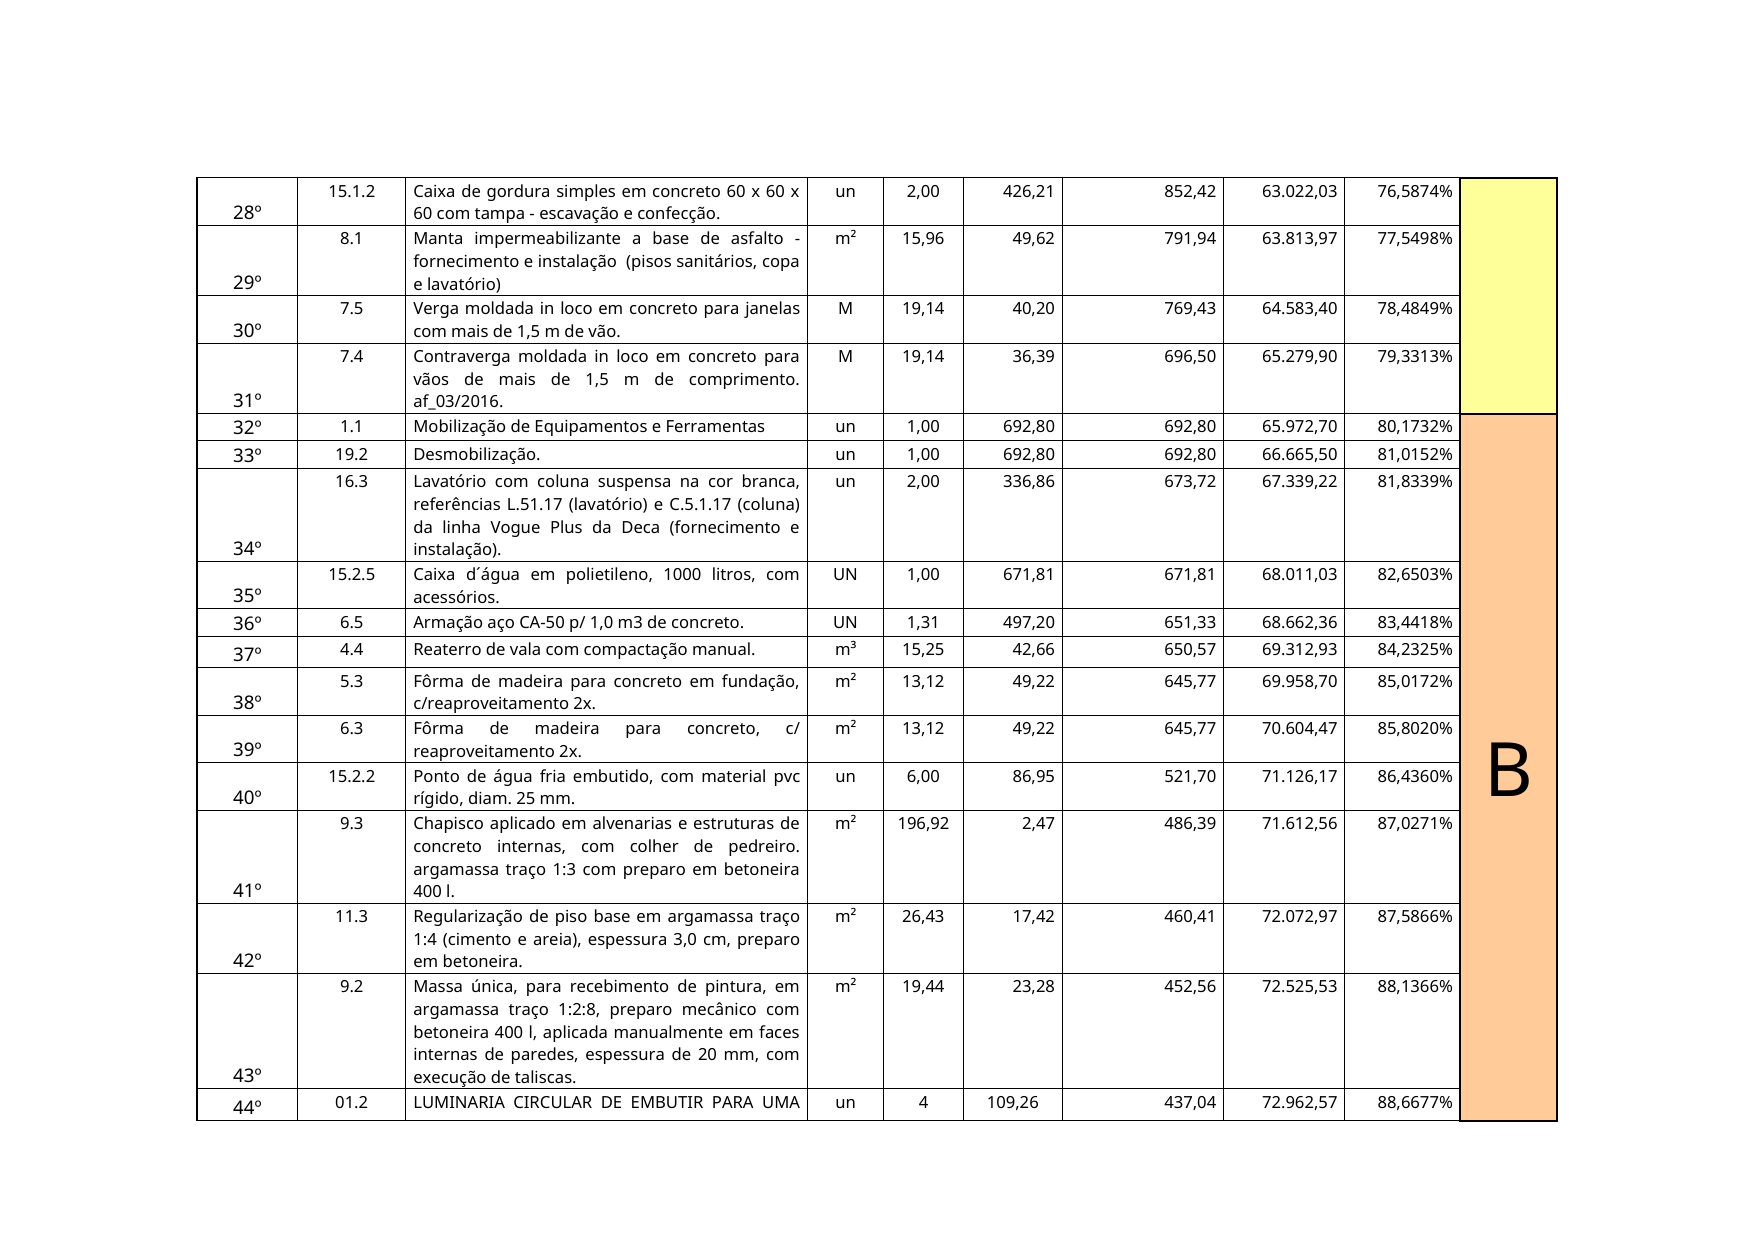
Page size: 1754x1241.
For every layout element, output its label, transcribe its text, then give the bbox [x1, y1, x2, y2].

table_cell 521,70 [1063, 763, 1223, 809]
table_cell 5.3 [298, 668, 405, 714]
table_cell 49,62 [964, 226, 1062, 295]
table_cell 80,1732% [1345, 414, 1459, 440]
table_cell 36,39 [964, 344, 1062, 413]
table_cell 86,4360% [1345, 763, 1459, 809]
table_cell UN [808, 609, 883, 636]
table_cell Chapisco aplicado em alvenarias e estruturas de concreto internas, com colher de pedreiro. argamassa traço 1:3 com preparo em betoneira 400 l. [406, 811, 807, 902]
table_cell 196,92 [884, 811, 963, 902]
table_cell un [808, 414, 883, 440]
table_cell 15.2.5 [298, 562, 405, 608]
table_cell 79,3313% [1345, 344, 1459, 413]
table_cell 1,31 [884, 609, 963, 636]
table_cell 645,77 [1063, 668, 1223, 714]
table_cell 35º [198, 562, 297, 608]
table_cell 19,44 [884, 974, 963, 1088]
table_cell 452,56 [1063, 974, 1223, 1088]
table_cell Massa única, para recebimento de pintura, em argamassa traço 1:2:8, preparo mecânico com betoneira 400 l, aplicada manualmente em faces internas de paredes, espessura de 20 mm, com execução de taliscas. [406, 974, 807, 1088]
table_cell 16.3 [298, 469, 405, 561]
table_cell 42,66 [964, 637, 1062, 667]
table_cell 38º [198, 668, 297, 714]
table_cell 68.662,36 [1224, 609, 1344, 636]
table_cell m² [808, 226, 883, 295]
table_cell Regularização de piso base em argamassa traço 1:4 (cimento e areia), espessura 3,0 cm, preparo em betoneira. [406, 904, 807, 973]
table_cell Caixa de gordura simples em concreto 60 x 60 x 60 com tampa - escavação e confecção. [406, 178, 807, 225]
table_cell 88,1366% [1345, 974, 1459, 1088]
table_cell 64.583,40 [1224, 296, 1344, 342]
table_cell 70.604,47 [1224, 716, 1344, 762]
table_cell m² [808, 716, 883, 762]
table_cell Fôrma de madeira para concreto em fundação, c/reaproveitamento 2x. [406, 668, 807, 714]
table_cell 81,8339% [1345, 469, 1459, 561]
table_cell m² [808, 904, 883, 973]
table_cell 68.011,03 [1224, 562, 1344, 608]
table_cell 19,14 [884, 296, 963, 342]
table_cell Mobilização de Equipamentos e Ferramentas [406, 414, 807, 440]
table_cell 78,4849% [1345, 296, 1459, 342]
table_cell 23,28 [964, 974, 1062, 1088]
table_cell [1461, 179, 1556, 413]
table_cell m² [808, 811, 883, 902]
table_cell 13,12 [884, 716, 963, 762]
table_cell 42º [198, 904, 297, 973]
table_cell 6.3 [298, 716, 405, 762]
table_cell 65.279,90 [1224, 344, 1344, 413]
table_cell 41º [198, 811, 297, 902]
table_cell 9.2 [298, 974, 405, 1088]
table_cell 76,5874% [1345, 178, 1459, 225]
table_cell 645,77 [1063, 716, 1223, 762]
table_cell 71.126,17 [1224, 763, 1344, 809]
table_cell 86,95 [964, 763, 1062, 809]
table_cell m² [808, 668, 883, 714]
table_cell 34º [198, 469, 297, 561]
table_cell 1.1 [298, 414, 405, 440]
table_cell un [808, 763, 883, 809]
table_cell 87,0271% [1345, 811, 1459, 902]
table_cell 673,72 [1063, 469, 1223, 561]
table_cell 11.3 [298, 904, 405, 973]
table_cell 69.958,70 [1224, 668, 1344, 714]
table_cell 692,80 [964, 441, 1062, 468]
table_cell Verga moldada in loco em concreto para janelas com mais de 1,5 m de vão. [406, 296, 807, 342]
table_cell 83,4418% [1345, 609, 1459, 636]
table_cell B [1461, 415, 1556, 1120]
table_cell Ponto de água fria embutido, com material pvc rígido, diam. 25 mm. [406, 763, 807, 809]
table_cell 29º [198, 226, 297, 295]
table_cell 43º [198, 974, 297, 1088]
table_cell 85,0172% [1345, 668, 1459, 714]
table_cell 15.2.2 [298, 763, 405, 809]
table_cell 1,00 [884, 562, 963, 608]
table_cell 1,00 [884, 414, 963, 440]
table_cell 696,50 [1063, 344, 1223, 413]
table_cell 336,86 [964, 469, 1062, 561]
table_cell 671,81 [1063, 562, 1223, 608]
table_cell Caixa d´água em polietileno, 1000 litros, com acessórios. [406, 562, 807, 608]
table_cell 2,00 [884, 469, 963, 561]
table_cell 671,81 [964, 562, 1062, 608]
table_cell Fôrma de madeira para concreto, c/ reaproveitamento 2x. [406, 716, 807, 762]
table_cell 77,5498% [1345, 226, 1459, 295]
table_cell 6,00 [884, 763, 963, 809]
table_cell 32º [198, 414, 297, 440]
table_cell 63.022,03 [1224, 178, 1344, 225]
table_cell 40,20 [964, 296, 1062, 342]
table_cell UN [808, 562, 883, 608]
table_cell 31º [198, 344, 297, 413]
table_cell 692,80 [964, 414, 1062, 440]
table_cell 82,6503% [1345, 562, 1459, 608]
table_cell 66.665,50 [1224, 441, 1344, 468]
table_cell 67.339,22 [1224, 469, 1344, 561]
table_cell 49,22 [964, 668, 1062, 714]
table_cell 19.2 [298, 441, 405, 468]
table_cell 769,43 [1063, 296, 1223, 342]
table_cell 30º [198, 296, 297, 342]
table_cell 650,57 [1063, 637, 1223, 667]
table_cell 852,42 [1063, 178, 1223, 225]
table_cell 19,14 [884, 344, 963, 413]
table_cell 65.972,70 [1224, 414, 1344, 440]
table_cell 486,39 [1063, 811, 1223, 902]
table_cell un [808, 469, 883, 561]
table_cell 72.525,53 [1224, 974, 1344, 1088]
table_cell Desmobilização. [406, 441, 807, 468]
table_cell 72.962,57 [1224, 1089, 1344, 1120]
table_cell 15.1.2 [298, 178, 405, 225]
table_cell Armação aço CA-50 p/ 1,0 m3 de concreto. [406, 609, 807, 636]
table_cell 426,21 [964, 178, 1062, 225]
table_cell un [808, 178, 883, 225]
table_cell 28º [198, 178, 297, 225]
table_cell M [808, 344, 883, 413]
table_cell 01.2 [298, 1089, 405, 1120]
table_cell 13,12 [884, 668, 963, 714]
table_cell un [808, 1089, 883, 1120]
table_cell 7.5 [298, 296, 405, 342]
table_cell 33º [198, 441, 297, 468]
table_cell 791,94 [1063, 226, 1223, 295]
table_cell 37º [198, 637, 297, 667]
table_cell 88,6677% [1345, 1089, 1459, 1120]
table_cell 692,80 [1063, 441, 1223, 468]
table_cell 109,26 [964, 1089, 1062, 1120]
table_cell M [808, 296, 883, 342]
table_cell m² [808, 974, 883, 1088]
table_cell 8.1 [298, 226, 405, 295]
table_cell 651,33 [1063, 609, 1223, 636]
table_cell un [808, 441, 883, 468]
table_cell 49,22 [964, 716, 1062, 762]
table_cell 87,5866% [1345, 904, 1459, 973]
table_cell 44º [198, 1089, 297, 1120]
table_cell 40º [198, 763, 297, 809]
table_cell m³ [808, 637, 883, 667]
table_cell 437,04 [1063, 1089, 1223, 1120]
table_cell 36º [198, 609, 297, 636]
table_cell 39º [198, 716, 297, 762]
table_cell 15,96 [884, 226, 963, 295]
table_cell 9.3 [298, 811, 405, 902]
table_cell 71.612,56 [1224, 811, 1344, 902]
table_cell 17,42 [964, 904, 1062, 973]
table_cell 4 [884, 1089, 963, 1120]
table_cell 26,43 [884, 904, 963, 973]
table_cell 63.813,97 [1224, 226, 1344, 295]
table_cell 81,0152% [1345, 441, 1459, 468]
table_cell Manta impermeabilizante a base de asfalto - fornecimento e instalação (pisos sanitários, copa e lavatório) [406, 226, 807, 295]
table_cell Reaterro de vala com compactação manual. [406, 637, 807, 667]
table_cell 692,80 [1063, 414, 1223, 440]
table_cell 85,8020% [1345, 716, 1459, 762]
table_cell Contraverga moldada in loco em concreto para vãos de mais de 1,5 m de comprimento. af_03/2016. [406, 344, 807, 413]
table_cell 15,25 [884, 637, 963, 667]
table_cell 7.4 [298, 344, 405, 413]
table_cell 460,41 [1063, 904, 1223, 973]
table_cell Lavatório com coluna suspensa na cor branca, referências L.51.17 (lavatório) e C.5.1.17 (coluna) da linha Vogue Plus da Deca (fornecimento e instalação). [406, 469, 807, 561]
table_cell 69.312,93 [1224, 637, 1344, 667]
table_cell 6.5 [298, 609, 405, 636]
table_cell 2,47 [964, 811, 1062, 902]
table_cell 2,00 [884, 178, 963, 225]
table_cell 84,2325% [1345, 637, 1459, 667]
table_cell 4.4 [298, 637, 405, 667]
table_cell 72.072,97 [1224, 904, 1344, 973]
table_cell LUMINARIA CIRCULAR DE EMBUTIR PARA UMA [406, 1089, 807, 1120]
table_cell 1,00 [884, 441, 963, 468]
table_cell 497,20 [964, 609, 1062, 636]
